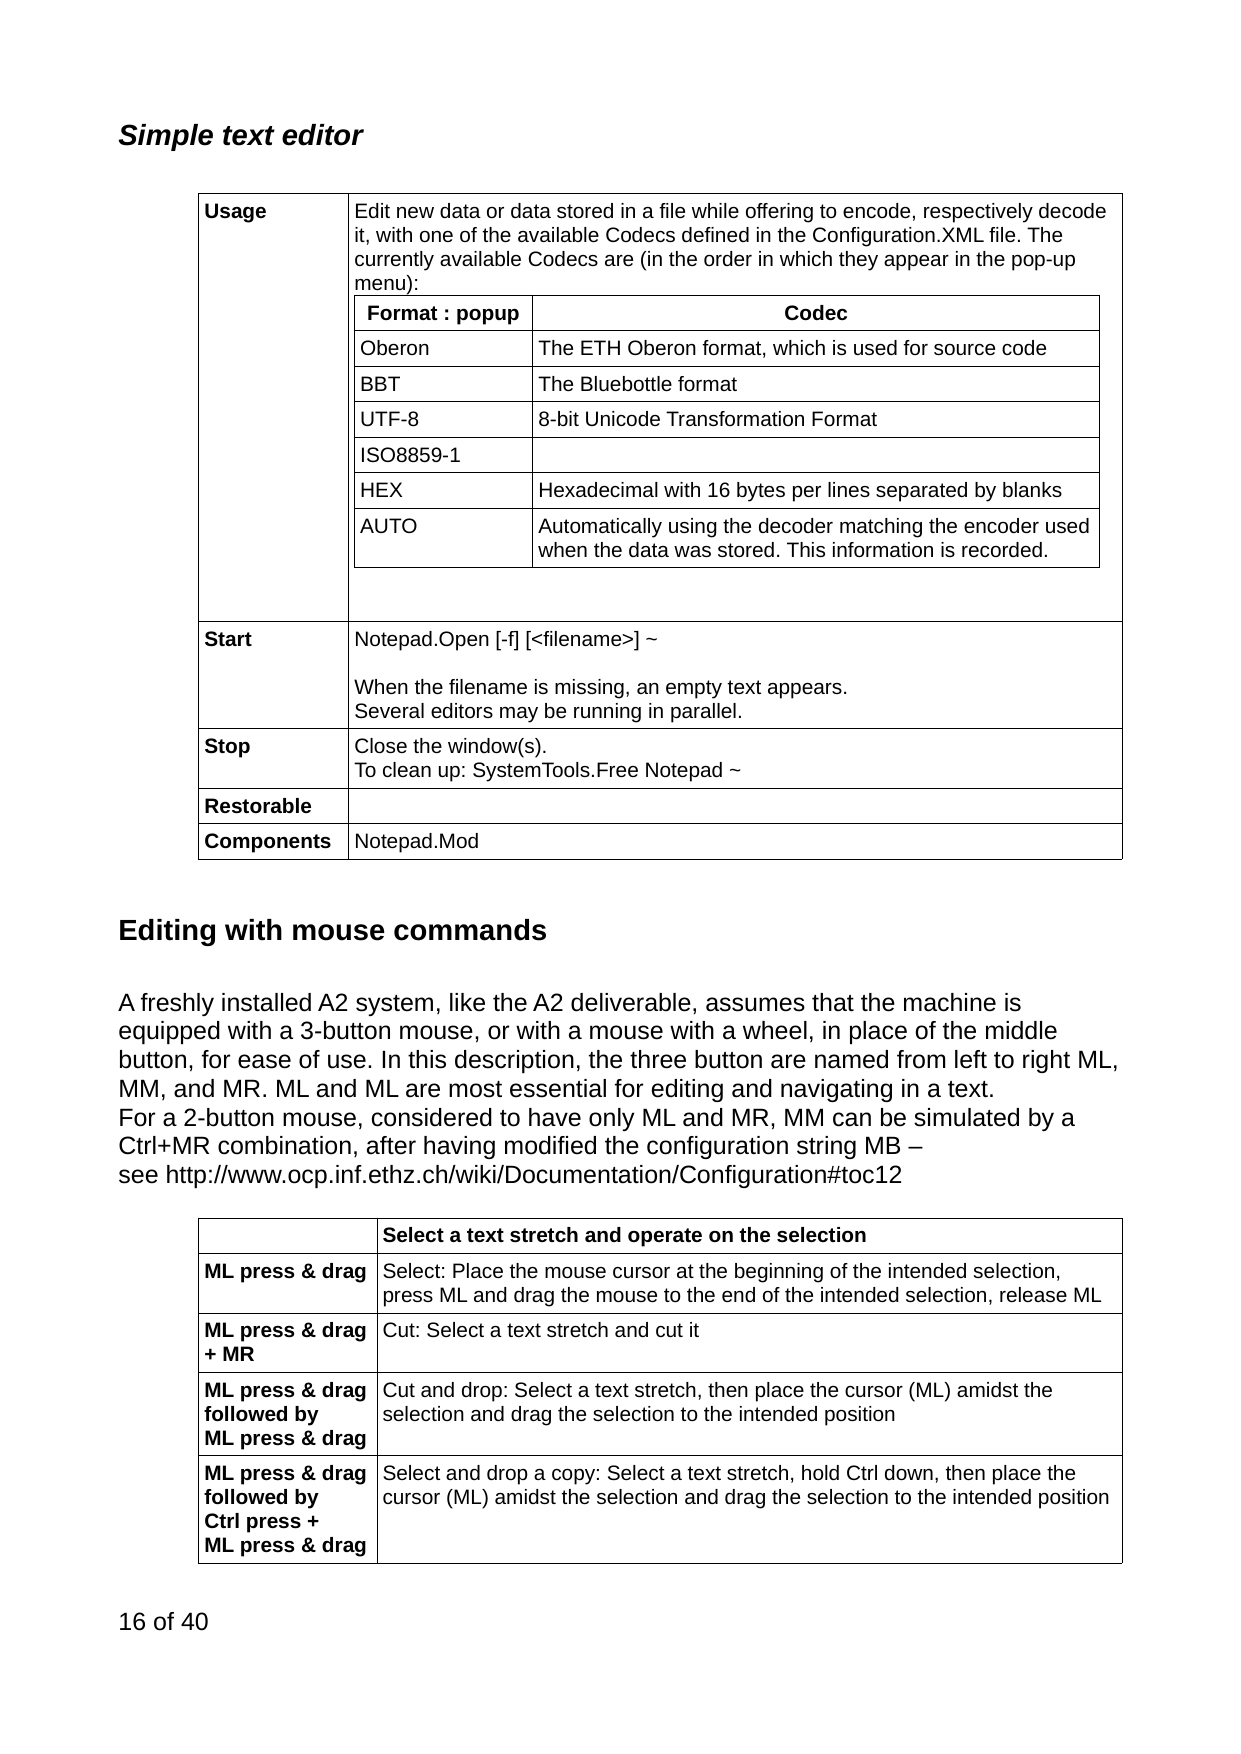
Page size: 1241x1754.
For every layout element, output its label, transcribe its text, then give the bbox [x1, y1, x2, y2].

table_cell HEX [355, 473, 532, 508]
table_cell Restorable [199, 789, 348, 823]
table_cell ML press & drag followed by ML press & drag [199, 1373, 377, 1455]
text For a 2-button mouse, considered to have only ML and MR, MM can be simulated by a Ctrl+MR combination, after having modified the configuration string MB – [118, 1102, 1122, 1160]
text see http://www.ocp.inf.ethz.ch/wiki/Documentation/Configuration#toc12 [118, 1160, 1122, 1189]
table_cell 8-bit Unicode Transformation Format [533, 402, 1099, 437]
table_header Codec [533, 296, 1099, 330]
table_cell Close the window(s). To clean up: SystemTools.Free Notepad ~ [349, 729, 1122, 788]
table_header Usage [199, 194, 348, 621]
table_cell [349, 789, 1122, 823]
table_cell Notepad.Open [-f] [<filename>] ~ When the filename is missing, an empty text appears. Several editors may be running in parallel. [349, 622, 1122, 728]
table_cell Start [199, 622, 348, 728]
table_cell Cut: Select a text stretch and cut it [378, 1314, 1122, 1372]
table_header [199, 1219, 377, 1253]
table_cell Hexadecimal with 16 bytes per lines separated by blanks [533, 473, 1099, 508]
table_cell Cut and drop: Select a text stretch, then place the cursor (ML) amidst the selection and drag the selection to the intended position [378, 1373, 1122, 1455]
table_cell ISO8859-1 [355, 438, 532, 472]
table_cell Stop [199, 729, 348, 788]
table_header Format : popup [355, 296, 532, 330]
table_cell AUTO [355, 509, 532, 567]
table_header Select a text stretch and operate on the selection [378, 1219, 1122, 1253]
table_cell The ETH Oberon format, which is used for source code [533, 331, 1099, 366]
table_cell The Bluebottle format [533, 367, 1099, 401]
table_cell [533, 438, 1099, 472]
table_cell Oberon [355, 331, 532, 366]
table_cell Components [199, 824, 348, 859]
table_cell Automatically using the decoder matching the encoder used when the data was stored. This information is recorded. [533, 509, 1099, 567]
table_cell Notepad.Mod [349, 824, 1122, 859]
table_header Edit new data or data stored in a file while offering to encode, respectively decode it, with one of the available Codecs defined in the Configuration.XML file. The currently available Codecs are (in the order in which they appear in the pop-up menu): [349, 194, 1122, 621]
table_cell Select and drop a copy: Select a text stretch, hold Ctrl down, then place the cursor (ML) amidst the selection and drag the selection to the intended position [378, 1456, 1122, 1563]
table_cell BBT [355, 367, 532, 401]
subtitle Simple text editor [118, 118, 1122, 152]
table_cell ML press & drag followed by Ctrl press + ML press & drag [199, 1456, 377, 1563]
table_cell UTF-8 [355, 402, 532, 437]
table_cell Select: Place the mouse cursor at the beginning of the intended selection, press ML and drag the mouse to the end of the intended selection, release ML [378, 1254, 1122, 1312]
subtitle Editing with mouse commands [118, 913, 1122, 946]
text A freshly installed A2 system, like the A2 deliverable, assumes that the machine is equipped with a 3-button mouse, or with a mouse with a wheel, in place of the middle button, for ease of use. In this description, the three button are named from left to right ML, MM, and MR. ML and ML are most essential for editing and navigating in a text. [118, 987, 1122, 1102]
table_cell ML press & drag [199, 1254, 377, 1312]
table_cell ML press & drag + MR [199, 1314, 377, 1372]
